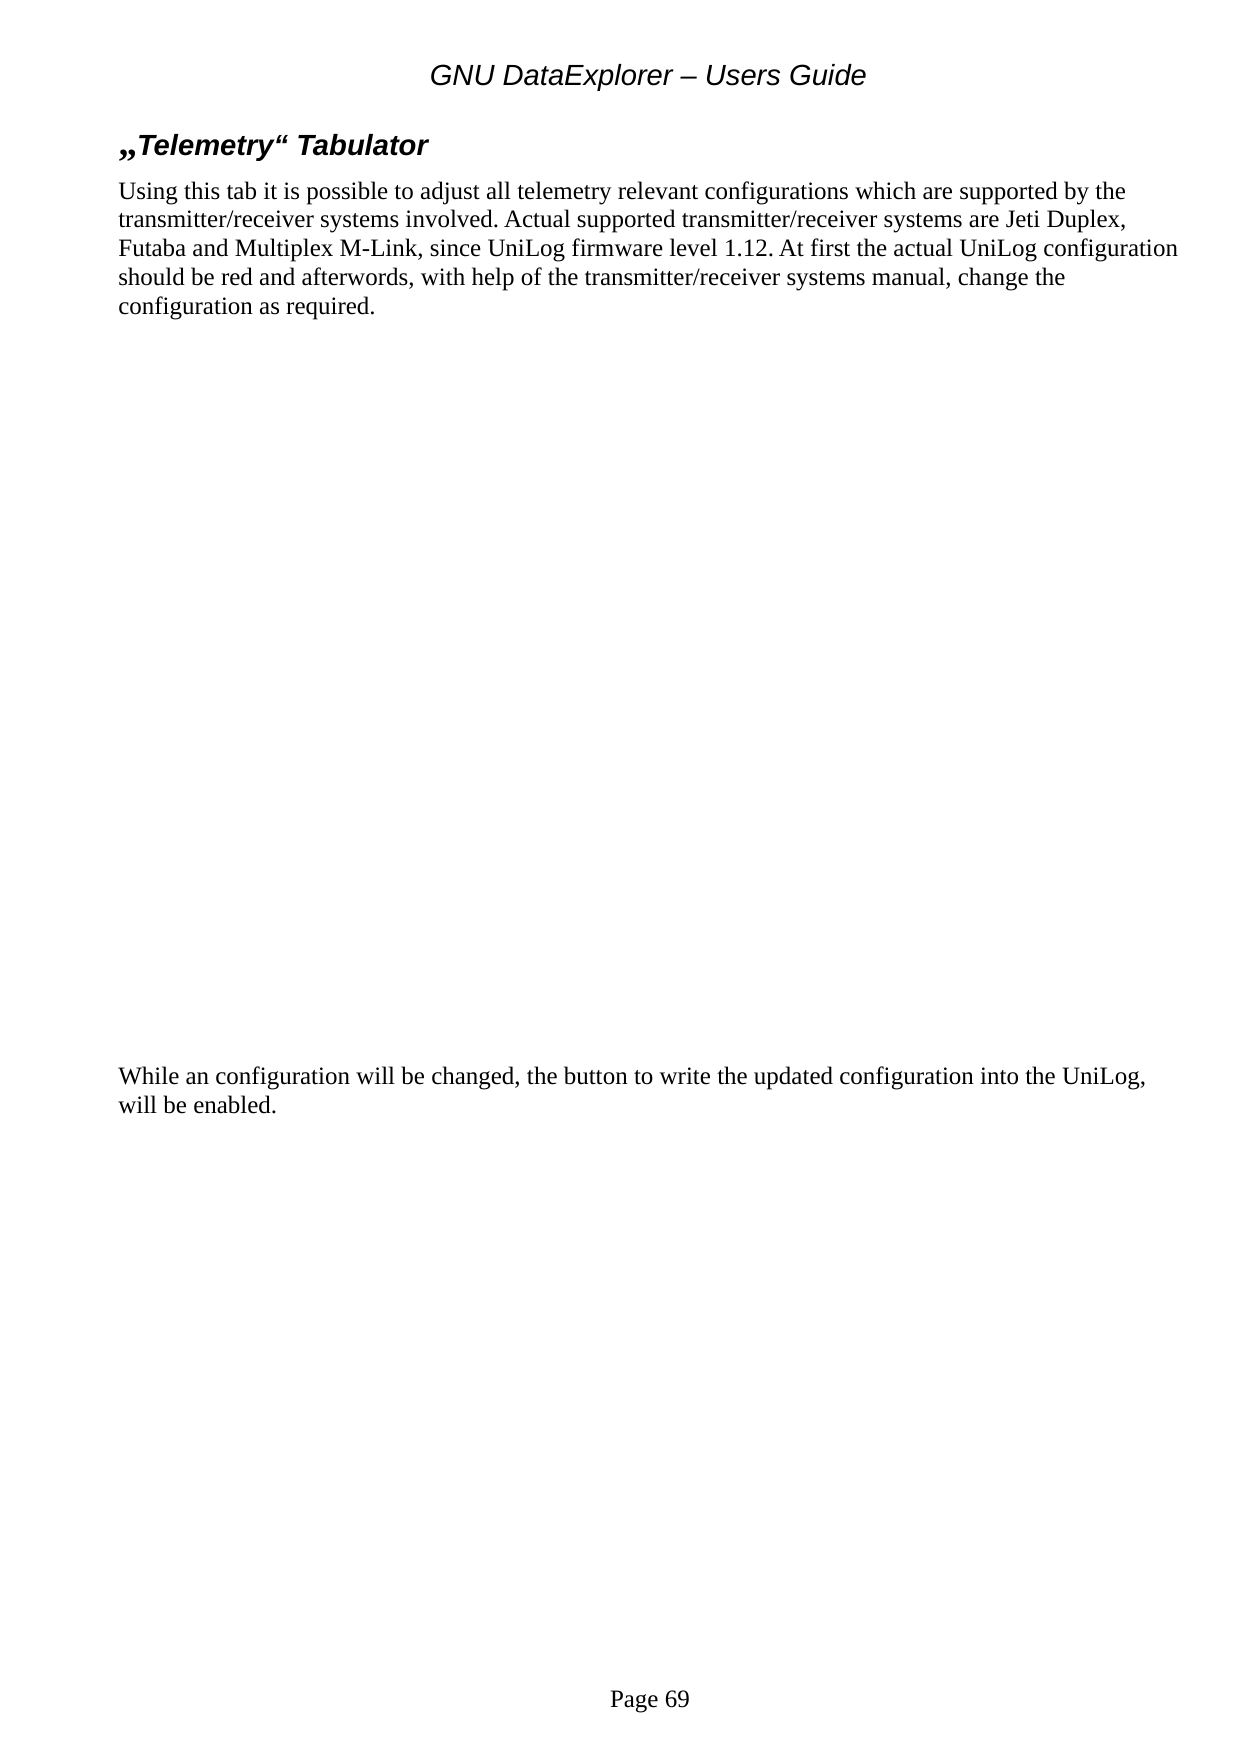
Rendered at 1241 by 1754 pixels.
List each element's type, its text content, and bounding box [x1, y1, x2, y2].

text While an configuration will be changed, the button to write the updated configuration into the UniLog, will be enabled. [118, 1061, 1181, 1118]
text Using this tab it is possible to adjust all telemetry relevant configurations which are supported by the transmitter/receiver systems involved. Actual supported transmitter/receiver systems are Jeti Duplex, Futaba and Multiplex M-Link, since UniLog firmware level 1.12. At first the actual UniLog configuration should be red and afterwords, with help of the transmitter/receiver systems manual, change the configuration as required. [118, 176, 1181, 319]
subtitle „Telemetry“ Tabulator [118, 120, 1181, 163]
